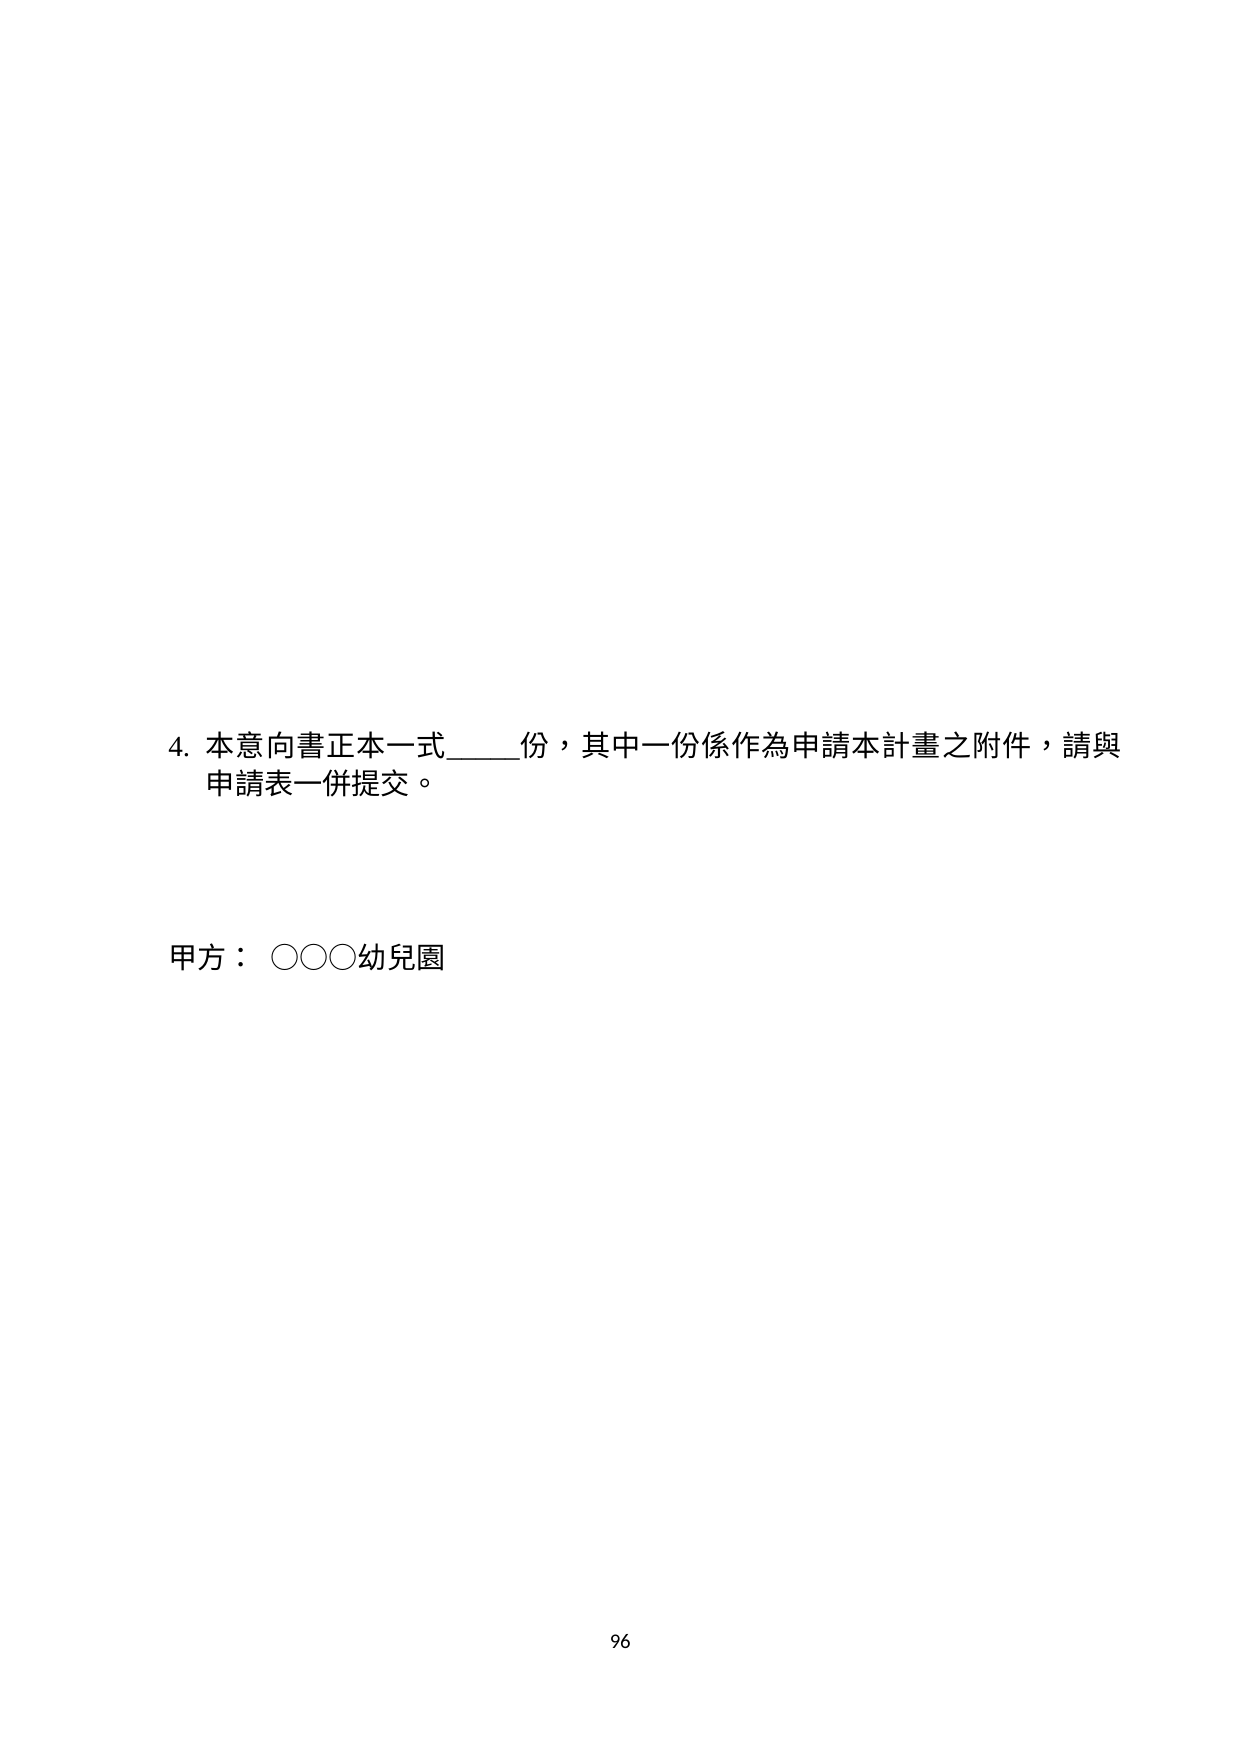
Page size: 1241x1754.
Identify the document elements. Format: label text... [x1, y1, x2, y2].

text 甲方： ○○○幼兒園 [168, 914, 1122, 977]
list 本意向書正本一式_____份，其中一份係作為申請本計畫之附件，請與申請表一併提交。 [168, 727, 1122, 802]
